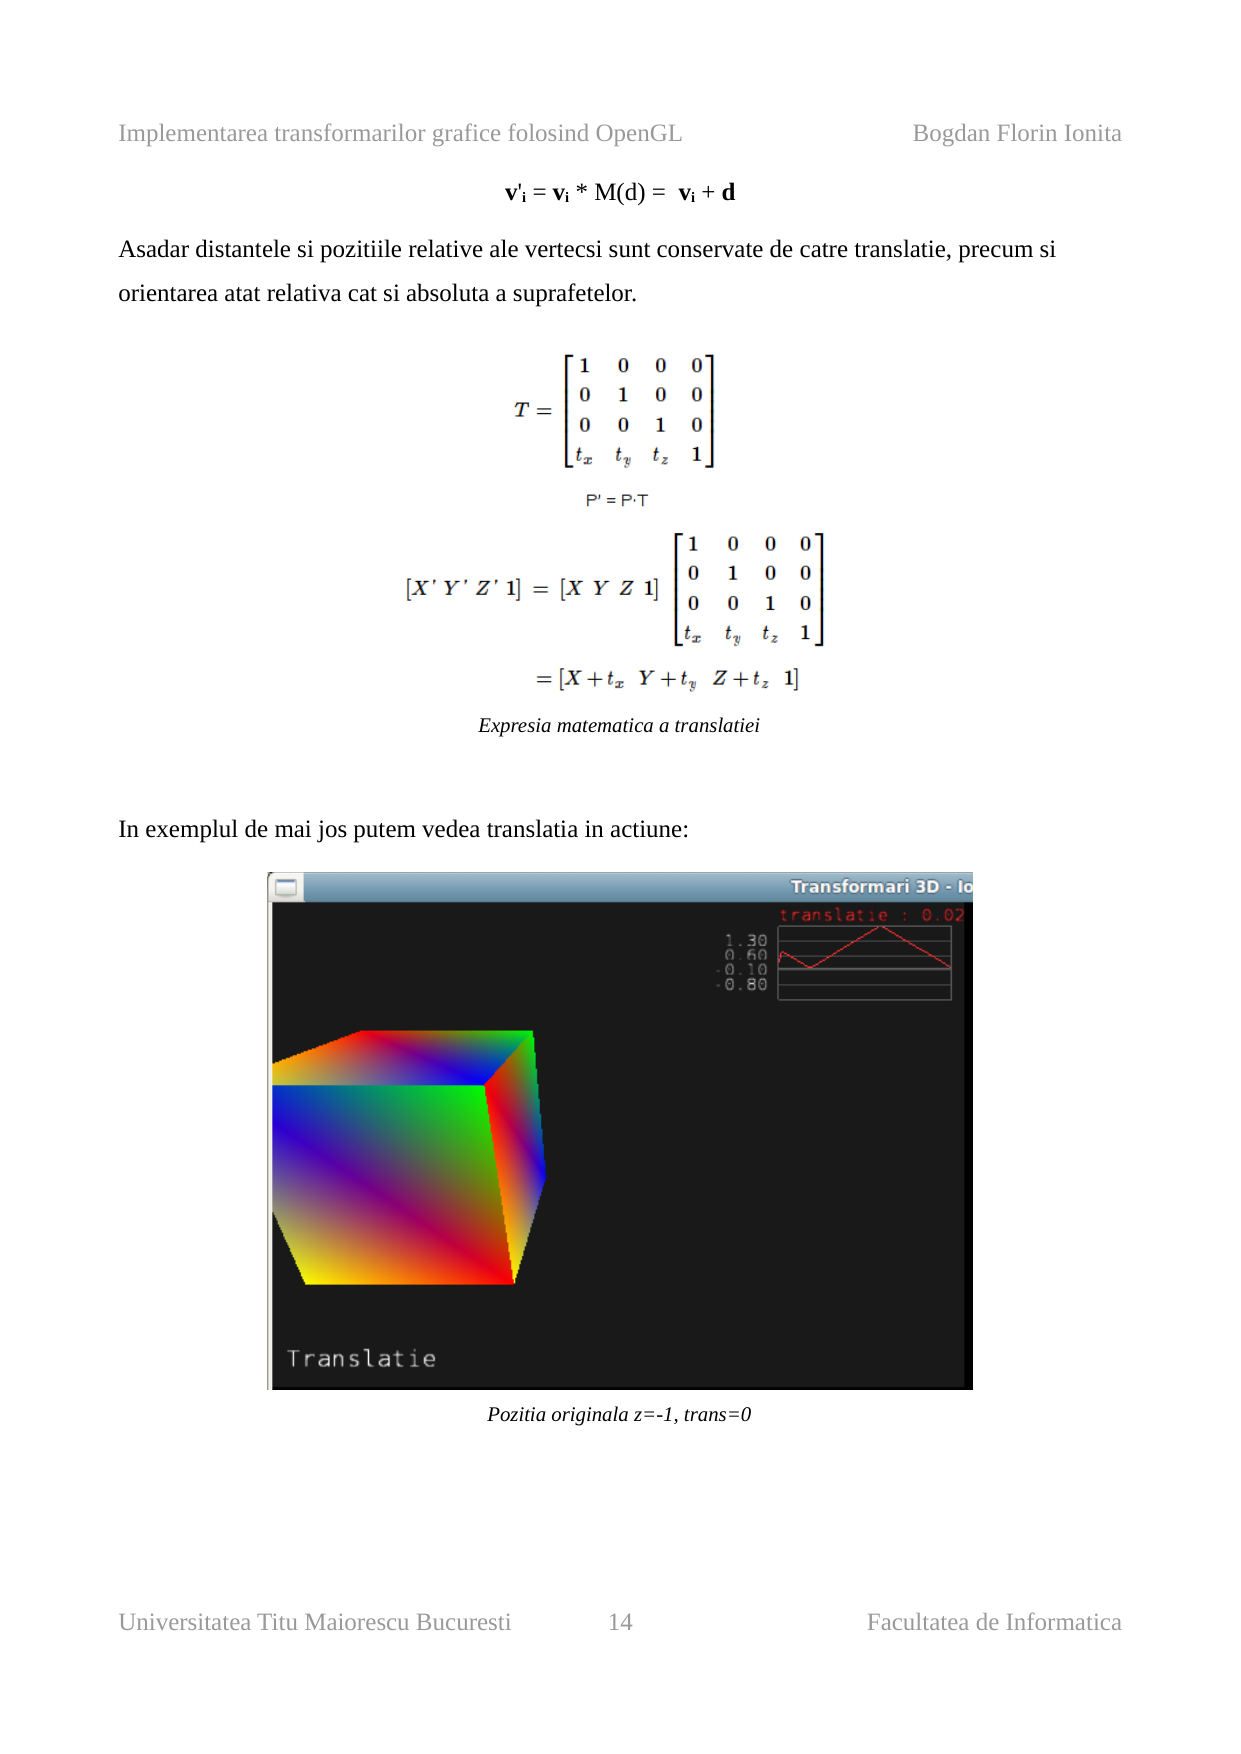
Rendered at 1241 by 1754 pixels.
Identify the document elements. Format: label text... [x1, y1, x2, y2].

picture [267, 872, 973, 1390]
text Pozitia originala z=-1, trans=0 [118, 1390, 1122, 1426]
text Asadar distantele si pozitiile relative ale vertecsi sunt conservate de catre translatie, precum si orientarea atat relativa cat si absoluta a suprafetelor. [118, 234, 1122, 306]
picture [383, 335, 857, 701]
text v'i = vi * M(d) = vi + d [118, 177, 1122, 206]
text In exemplul de mai jos putem vedea translatia in actiune: [118, 814, 1122, 843]
text Expresia matematica a translatiei [118, 701, 1122, 737]
